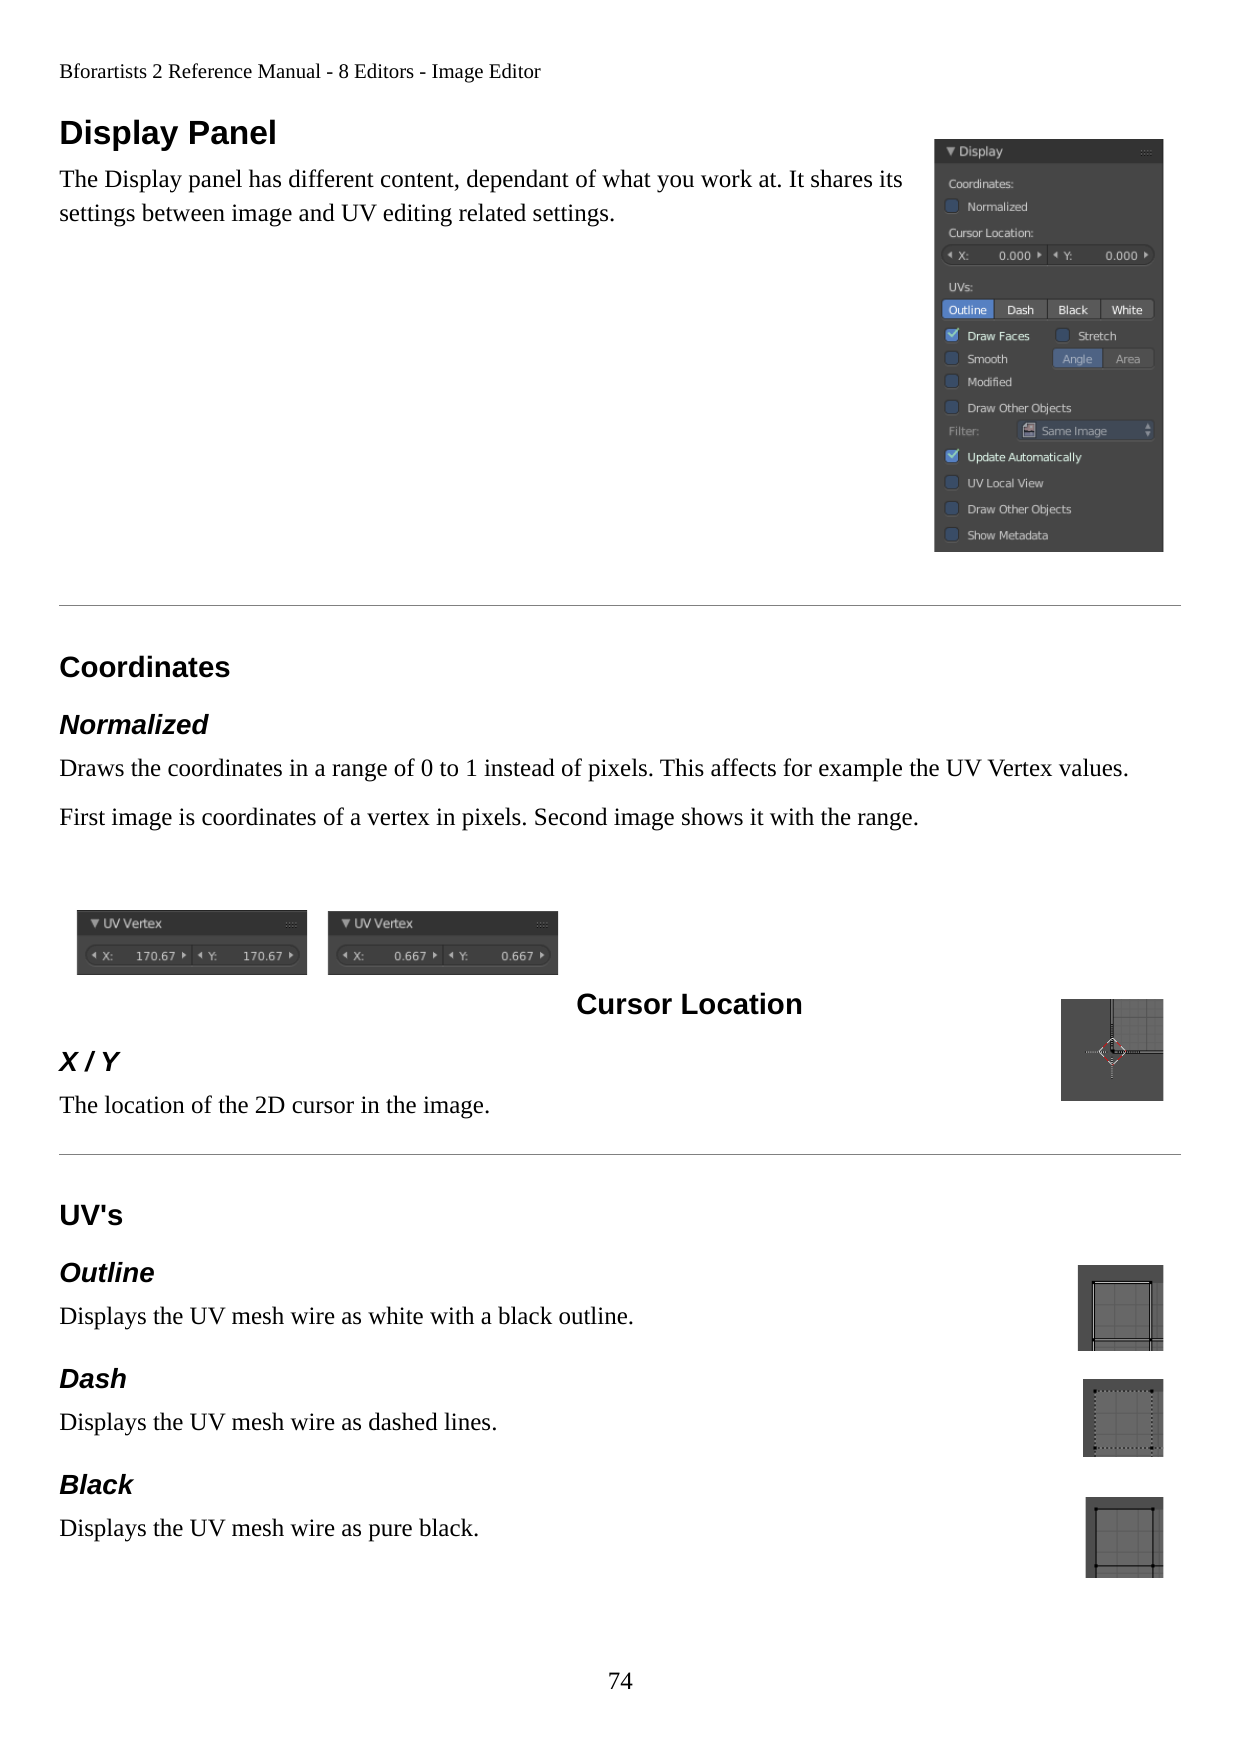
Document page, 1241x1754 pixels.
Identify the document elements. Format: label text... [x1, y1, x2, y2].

subtitle Outline [59, 1257, 1181, 1288]
subtitle UV's [59, 1198, 1181, 1232]
text The location of the 2D cursor in the image. [59, 1090, 1181, 1119]
subtitle [1164, 1046, 1181, 1078]
picture [1077, 1265, 1164, 1351]
picture [76, 910, 308, 975]
text Displays the UV mesh wire as pure black. [59, 1513, 1085, 1542]
text Draws the coordinates in a range of 0 to 1 instead of pixels. This affects for example the UV Vertex values. [59, 753, 1181, 781]
picture [1083, 1379, 1164, 1457]
subtitle Cursor Location [59, 987, 1181, 1021]
text Displays the UV mesh wire as dashed lines. [59, 1407, 1083, 1436]
picture [1085, 1497, 1164, 1578]
subtitle Dash [59, 1363, 1181, 1394]
picture [327, 911, 559, 975]
text The Display panel has different content, dependant of what you work at. It shares its settings between image and UV editing related settings. [59, 164, 934, 227]
subtitle Coordinates [59, 649, 1181, 683]
picture [1061, 999, 1164, 1101]
subtitle Normalized [59, 708, 1181, 740]
subtitle Display Panel [59, 113, 1181, 151]
subtitle X / Y [59, 1046, 1061, 1078]
text Displays the UV mesh wire as white with a black outline. [59, 1301, 1077, 1330]
text First image is coordinates of a vertex in pixels. Second image shows it with the range. [59, 802, 1181, 830]
subtitle Black [59, 1468, 1181, 1500]
picture [934, 139, 1164, 552]
